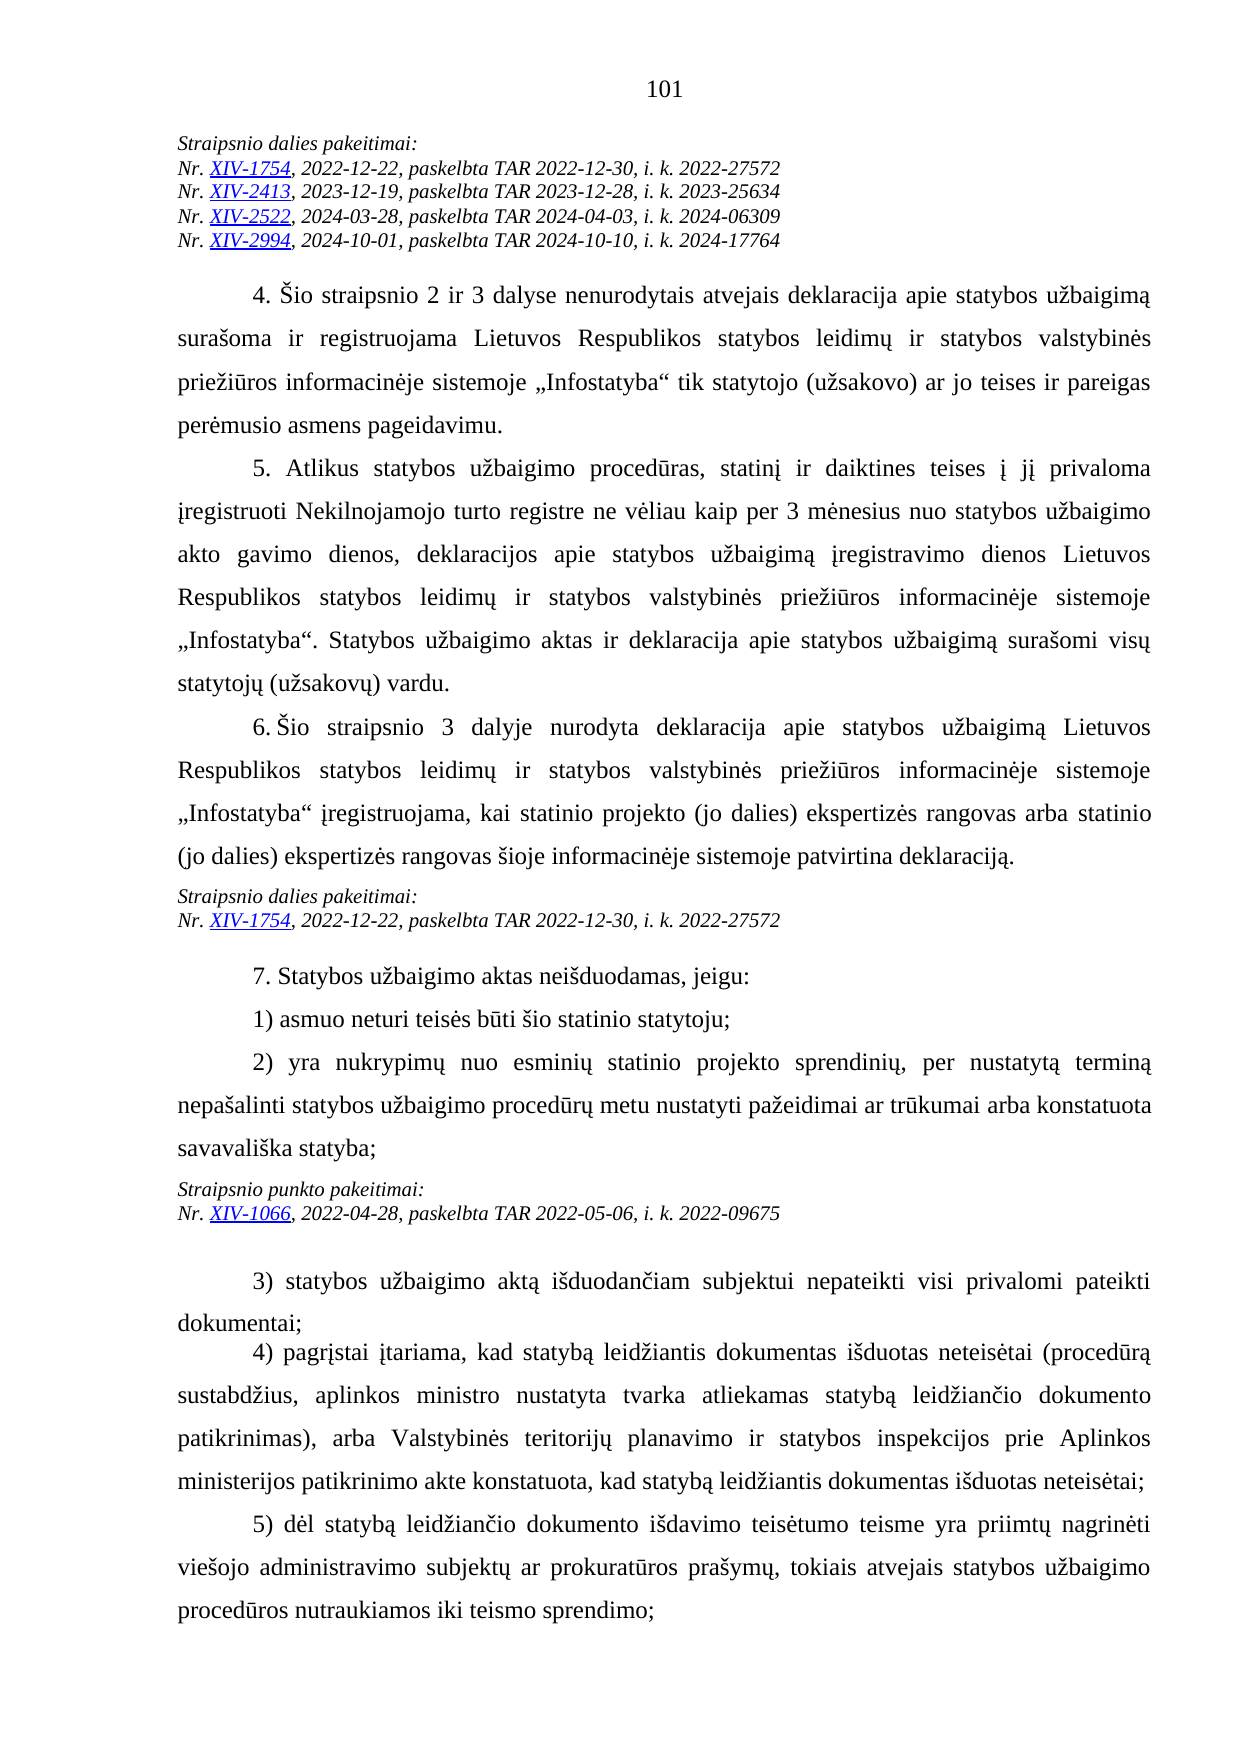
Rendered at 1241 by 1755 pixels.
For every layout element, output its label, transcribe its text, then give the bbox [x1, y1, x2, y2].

text 5. Atlikus statybos užbaigimo procedūras, statinį ir daiktines teises į jį privaloma įregistruoti Nekilnojamojo turto registre ne vėliau kaip per 3 mėnesius nuo statybos užbaigimo akto gavimo dienos, deklaracijos apie statybos užbaigimą įregistravimo dienos Lietuvos Respublikos statybos leidimų ir statybos valstybinės priežiūros informacinėje sistemoje „Infostatyba“. Statybos užbaigimo aktas ir deklaracija apie statybos užbaigimą surašomi visų statytojų (užsakovų) vardu. [177, 453, 1152, 697]
text 7. Statybos užbaigimo aktas neišduodamas, jeigu: [177, 961, 1152, 990]
text Straipsnio punkto pakeitimai: [177, 1177, 1152, 1201]
text Nr. XIV-1754, 2022-12-22, paskelbta TAR 2022-12-30, i. k. 2022-27572 [177, 908, 1152, 932]
text 4) pagrįstai įtariama, kad statybą leidžiantis dokumentas išduotas neteisėtai (procedūrą sustabdžius, aplinkos ministro nustatyta tvarka atliekamas statybą leidžiančio dokumento patikrinimas), arba Valstybinės teritorijų planavimo ir statybos inspekcijos prie Aplinkos ministerijos patikrinimo akte konstatuota, kad statybą leidžiantis dokumentas išduotas neteisėtai; [177, 1337, 1152, 1495]
text Nr. XIV-2413, 2023-12-19, paskelbta TAR 2023-12-28, i. k. 2023-25634 [177, 179, 1152, 203]
text 4. Šio straipsnio 2 ir 3 dalyse nenurodytais atvejais deklaracija apie statybos užbaigimą surašoma ir registruojama Lietuvos Respublikos statybos leidimų ir statybos valstybinės priežiūros informacinėje sistemoje „Infostatyba“ tik statytojo (užsakovo) ar jo teises ir pareigas perėmusio asmens pageidavimu. [177, 280, 1152, 438]
text Nr. XIV-1066, 2022-04-28, paskelbta TAR 2022-05-06, i. k. 2022-09675 [177, 1201, 1152, 1225]
text 5) dėl statybą leidžiančio dokumento išdavimo teisėtumo teisme yra priimtų nagrinėti viešojo administravimo subjektų ar prokuratūros prašymų, tokiais atvejais statybos užbaigimo procedūros nutraukiamos iki teismo sprendimo; [177, 1509, 1152, 1624]
text Nr. XIV-1754, 2022-12-22, paskelbta TAR 2022-12-30, i. k. 2022-27572 [177, 155, 1152, 179]
text Straipsnio dalies pakeitimai: [177, 884, 1152, 908]
text Nr. XIV-2994, 2024-10-01, paskelbta TAR 2024-10-10, i. k. 2024-17764 [177, 228, 1152, 252]
text Straipsnio dalies pakeitimai: [177, 131, 1152, 155]
text Nr. XIV-2522, 2024-03-28, paskelbta TAR 2024-04-03, i. k. 2024-06309 [177, 203, 1152, 228]
text 1) asmuo neturi teisės būti šio statinio statytoju; [177, 1004, 1152, 1033]
text 2) yra nukrypimų nuo esminių statinio projekto sprendinių, per nustatytą terminą nepašalinti statybos užbaigimo procedūrų metu nustatyti pažeidimai ar trūkumai arba konstatuota savavališka statyba; [177, 1047, 1152, 1162]
text 6. Šio straipsnio 3 dalyje nurodyta deklaracija apie statybos užbaigimą Lietuvos Respublikos statybos leidimų ir statybos valstybinės priežiūros informacinėje sistemoje „Infostatyba“ įregistruojama, kai statinio projekto (jo dalies) ekspertizės rangovas arba statinio (jo dalies) ekspertizės rangovas šioje informacinėje sistemoje patvirtina deklaraciją. [177, 712, 1152, 870]
text 3) statybos užbaigimo aktą išduodančiam subjektui nepateikti visi privalomi pateikti dokumentai; [177, 1253, 1152, 1337]
